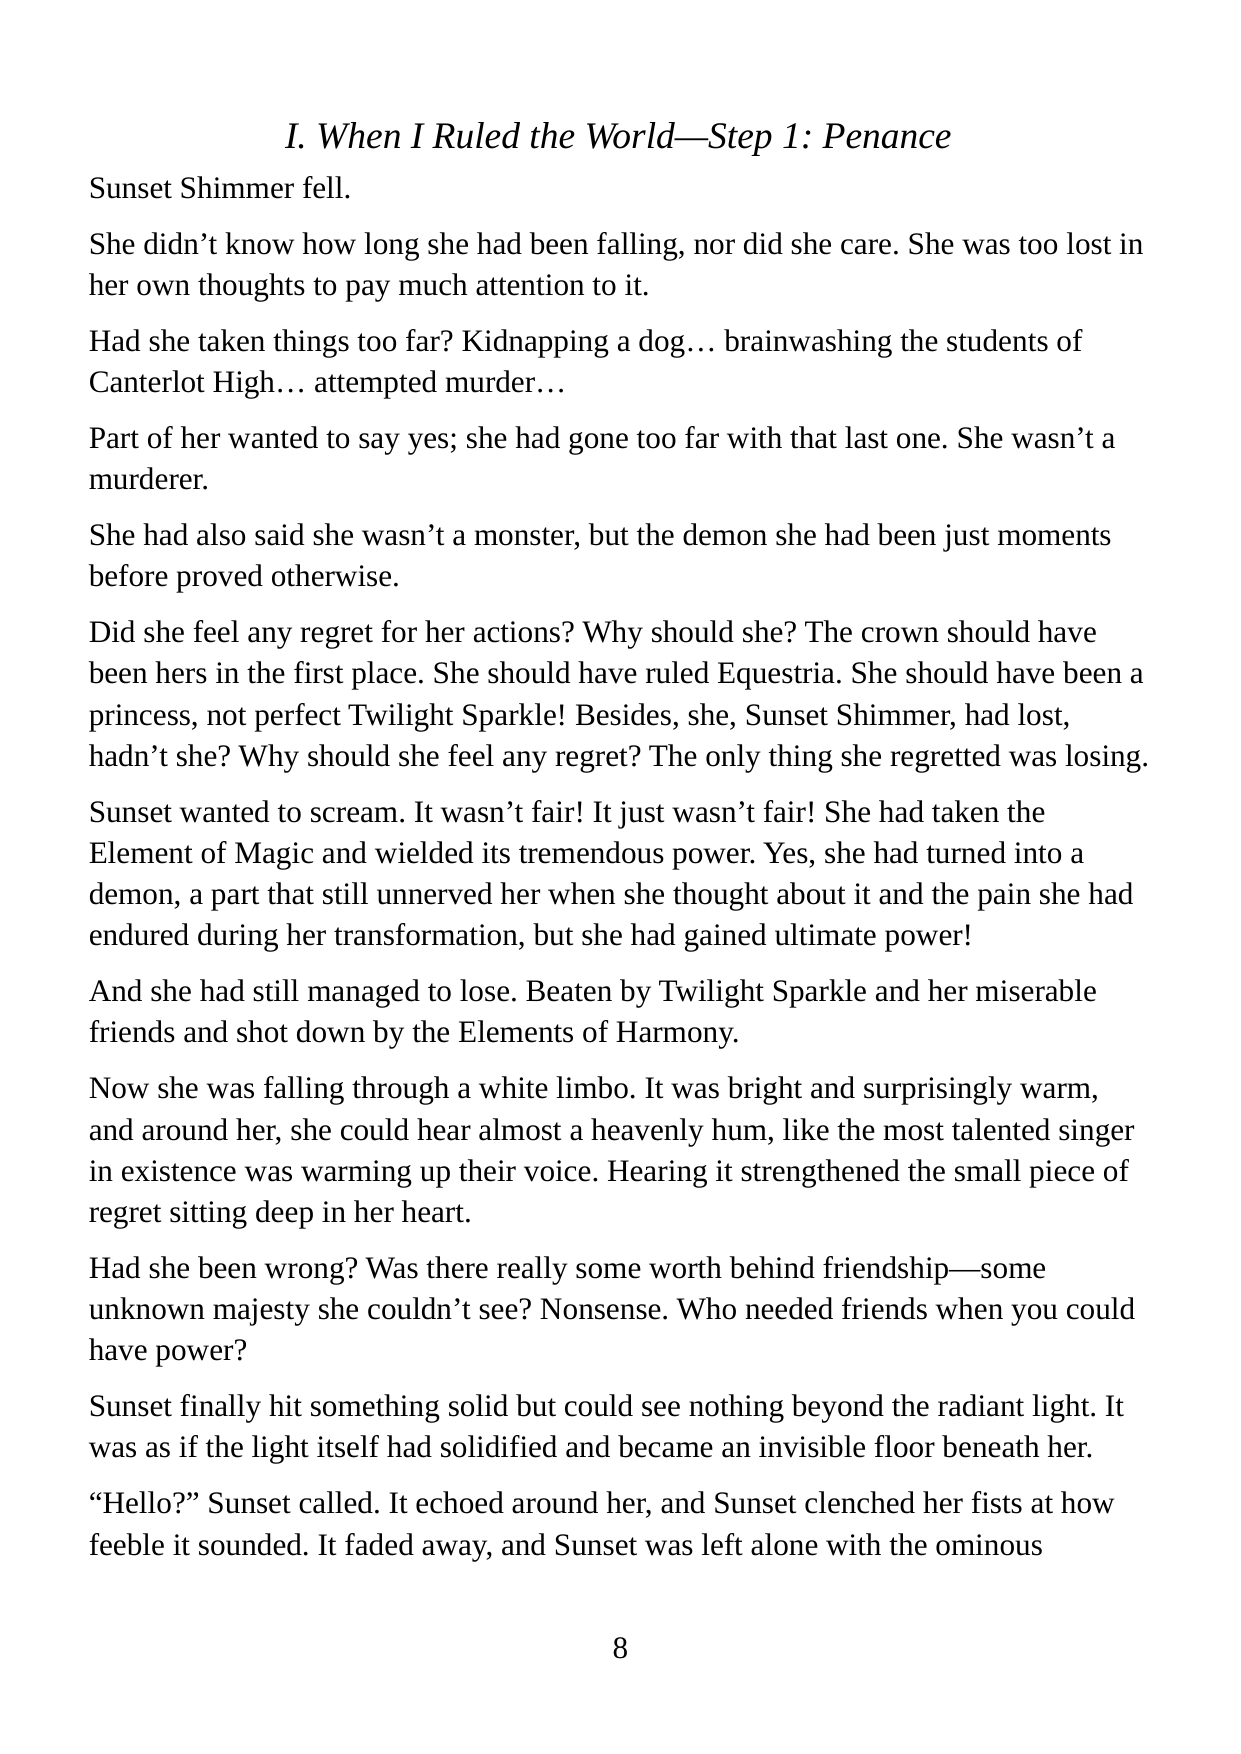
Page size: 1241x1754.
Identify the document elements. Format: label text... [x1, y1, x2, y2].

text Now she was falling through a white limbo. It was bright and surprisingly warm, and around her, she could hear almost a heavenly hum, like the most talented singer in existence was warming up their voice. Hearing it strengthened the small piece of regret sitting deep in her heart. [88, 1069, 1152, 1229]
text Sunset Shimmer fell. [88, 169, 1152, 205]
text And she had still managed to lose. Beaten by Twilight Sparkle and her miserable friends and shot down by the Elements of Harmony. [88, 972, 1152, 1050]
text Sunset wanted to scream. It wasn’t fair! It just wasn’t fair! She had taken the Element of Magic and wielded its tremendous power. Yes, she had turned into a demon, a part that still unnerved her when she thought about it and the pain she had endured during her transformation, but she had gained ultimate power! [88, 793, 1152, 953]
text “Hello?” Sunset called. It echoed around her, and Sunset clenched her fists at how feeble it sounded. It faded away, and Sunset was left alone with the ominous [88, 1484, 1152, 1562]
text Part of her wanted to say yes; she had gone too far with that last one. She wasn’t a murderer. [88, 419, 1152, 496]
text Had she been wrong? Was there really some worth behind friendship—some unknown majesty she couldn’t see? Nonsense. Who needed friends when you could have power? [88, 1249, 1152, 1368]
text Had she taken things too far? Kidnapping a dog… brainwashing the students of Canterlot High… attempted murder… [88, 322, 1152, 399]
text Did she feel any regret for her actions? Why should she? The crown should have been hers in the first place. She should have ruled Equestria. She should have been a princess, not perfect Twilight Sparkle! Besides, she, Sunset Shimmer, had lost, hadn’t she? Why should she feel any regret? The only thing she regretted was losing. [88, 613, 1152, 773]
text She didn’t know how long she had been falling, nor did she care. She was too lost in her own thoughts to pay much attention to it. [88, 225, 1152, 302]
text Sunset finally hit something solid but could see nothing beyond the radiant light. It was as if the light itself had solidified and became an invisible floor beneath her. [88, 1387, 1152, 1465]
subtitle I. When I Ruled the World—Step 1: Penance [88, 113, 1152, 157]
text She had also said she wasn’t a monster, but the demon she had been just moments before proved otherwise. [88, 516, 1152, 593]
